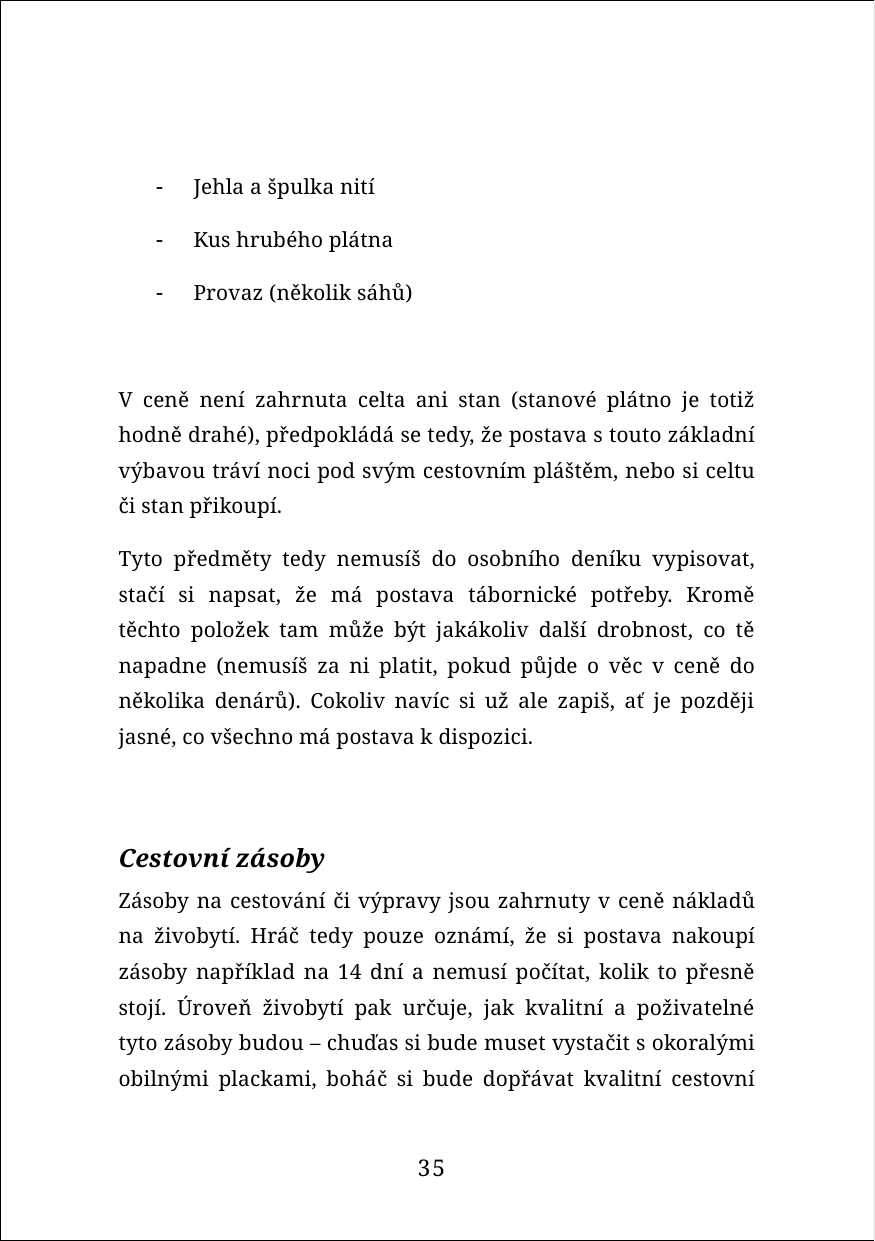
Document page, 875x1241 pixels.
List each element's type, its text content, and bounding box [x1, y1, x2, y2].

subtitle Cestovní zásoby [118, 840, 756, 874]
text Tyto předměty tedy nemusíš do osobního deníku vypisovat, stačí si napsat, že má postava tábornické potřeby. Kromě těchto položek tam může být jakákoliv další drobnost, co tě napadne (nemusíš za ni platit, pokud půjde o věc v ceně do několika denárů). Cokoliv navíc si už ale zapiš, ať je později jasné, co všechno má postava k dispozici. [118, 544, 756, 751]
text V ceně není zahrnuta celta ani stan (stanové plátno je totiž hodně drahé), předpokládá se tedy, že postava s touto základní výbavou tráví noci pod svým cestovním pláštěm, nebo si celtu či stan přikoupí. [118, 385, 756, 520]
list Provaz (několik sáhů) [156, 278, 756, 307]
text Zásoby na cestování či výpravy jsou zahrnuty v ceně nákladů na živobytí. Hráč tedy pouze oznámí, že si postava nakoupí zásoby například na 14 dní a nemusí počítat, kolik to přesně stojí. Úroveň živobytí pak určuje, jak kvalitní a poživatelné tyto zásoby budou – chuďas si bude muset vystačit s okoralými obilnými plackami, boháč si bude dopřávat kvalitní cestovní [118, 886, 756, 1092]
list Jehla a špulka nití [156, 172, 756, 200]
list Kus hrubého plátna [156, 225, 756, 253]
